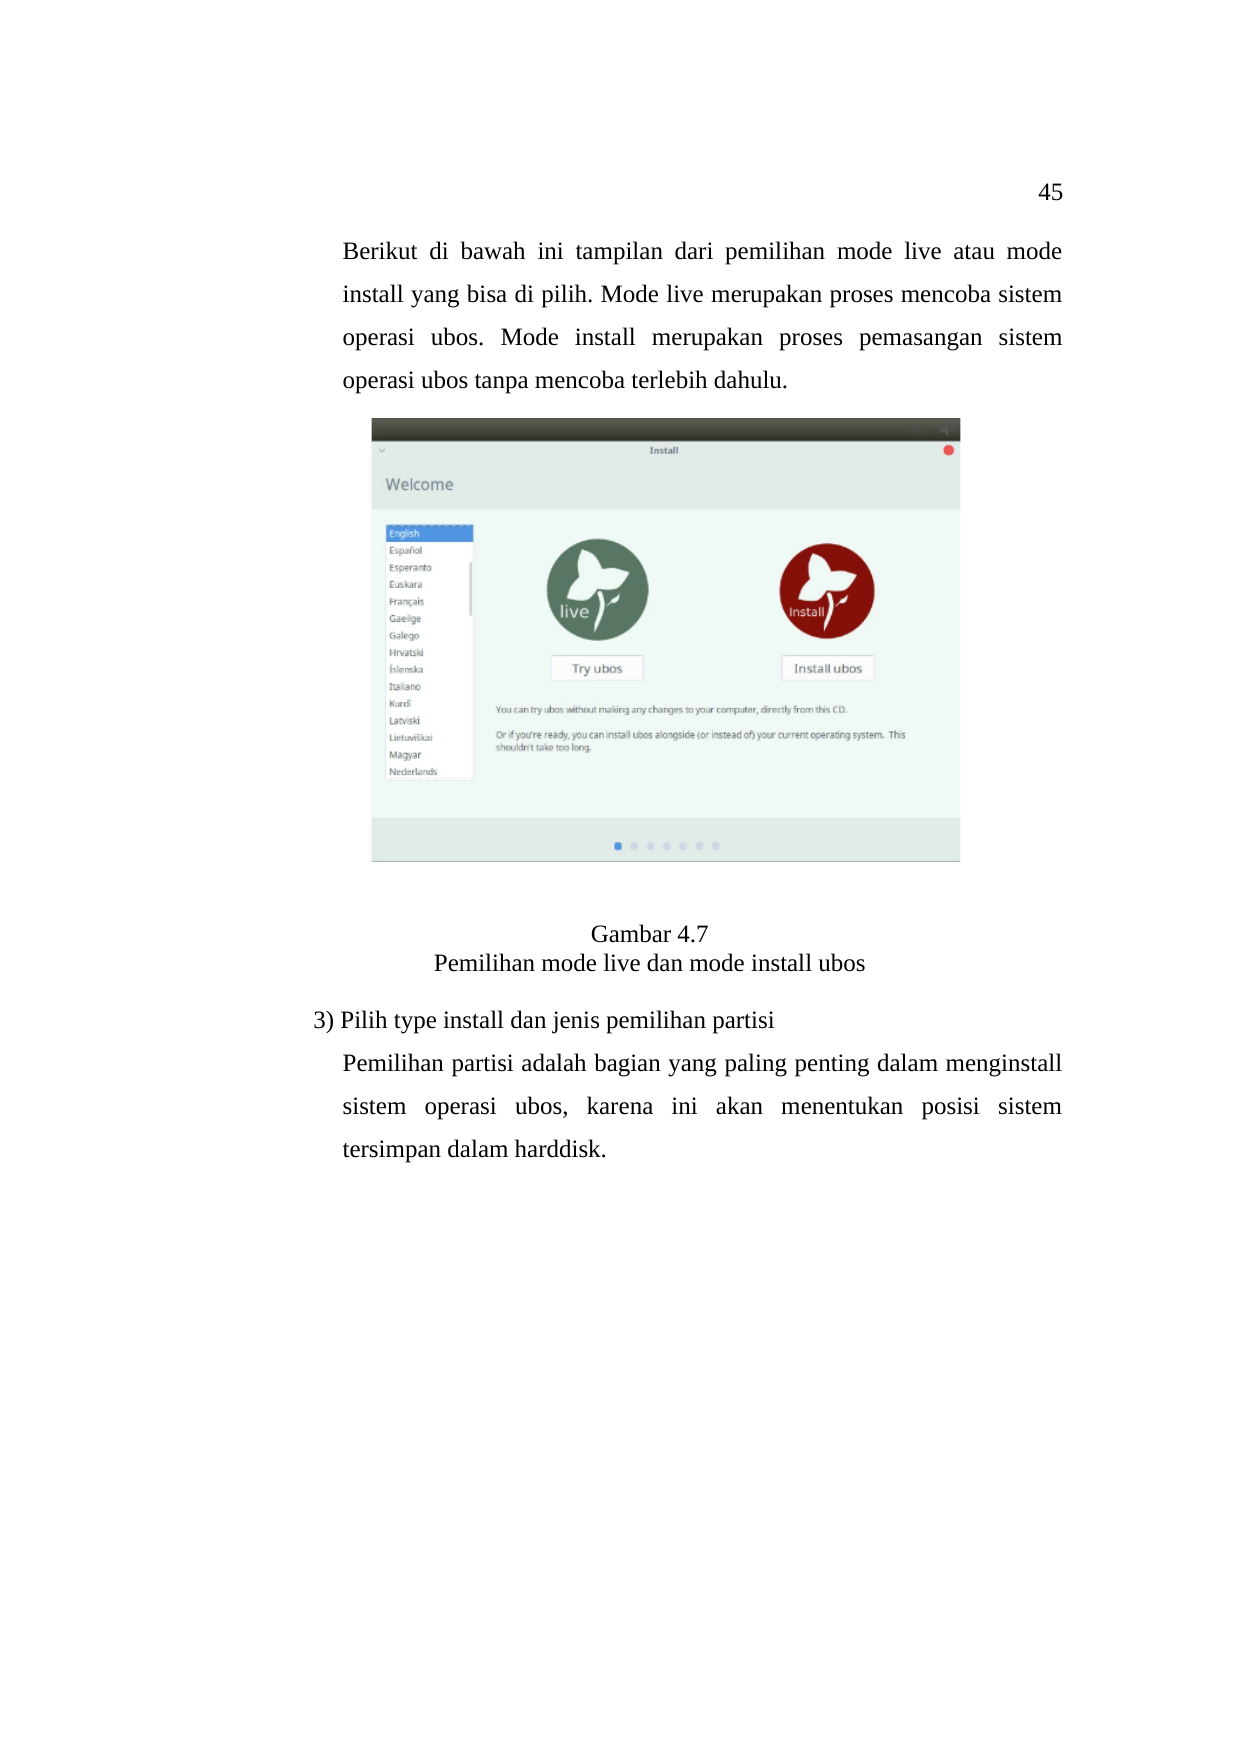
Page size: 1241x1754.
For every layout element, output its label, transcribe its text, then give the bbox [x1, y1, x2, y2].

text Berikut di bawah ini tampilan dari pemilihan mode live atau mode install yang bisa di pilih. Mode live merupakan proses mencoba sistem operasi ubos. Mode install merupakan proses pemasangan sistem operasi ubos tanpa mencoba terlebih dahulu. [342, 236, 1063, 394]
text Gambar 4.7 [236, 919, 1063, 948]
text 3) Pilih type install dan jenis pemilihan partisi [313, 1005, 1063, 1034]
text Pemilihan partisi adalah bagian yang paling penting dalam menginstall sistem operasi ubos, karena ini akan menentukan posisi sistem tersimpan dalam harddisk. [342, 1048, 1063, 1163]
text Pemilihan mode live dan mode install ubos [236, 948, 1063, 976]
picture [371, 418, 961, 862]
